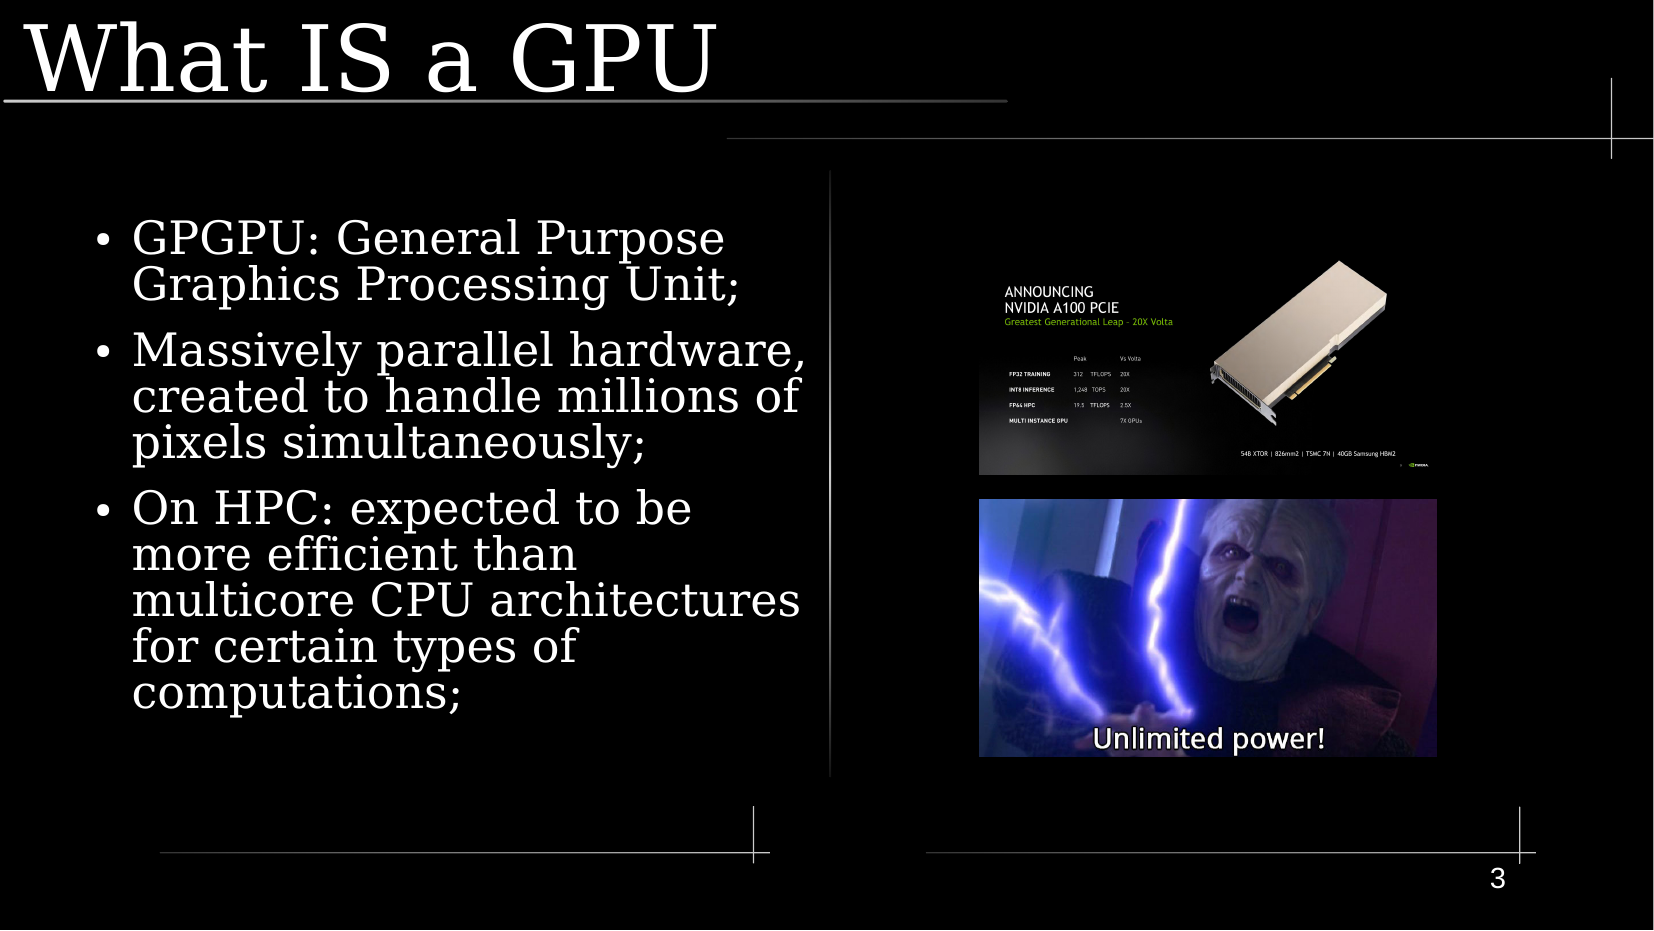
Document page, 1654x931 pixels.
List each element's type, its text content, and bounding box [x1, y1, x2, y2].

list GPGPU: General Purpose Graphics Processing Unit; Massively parallel hardware, created to handle millions of pixels simultaneously; On HPC: expected to be more efficient than multicore CPU architectures for certain types of computations; [82, 217, 809, 758]
picture [979, 499, 1437, 757]
picture [979, 217, 1437, 475]
title What IS a GPU [23, 11, 1589, 119]
